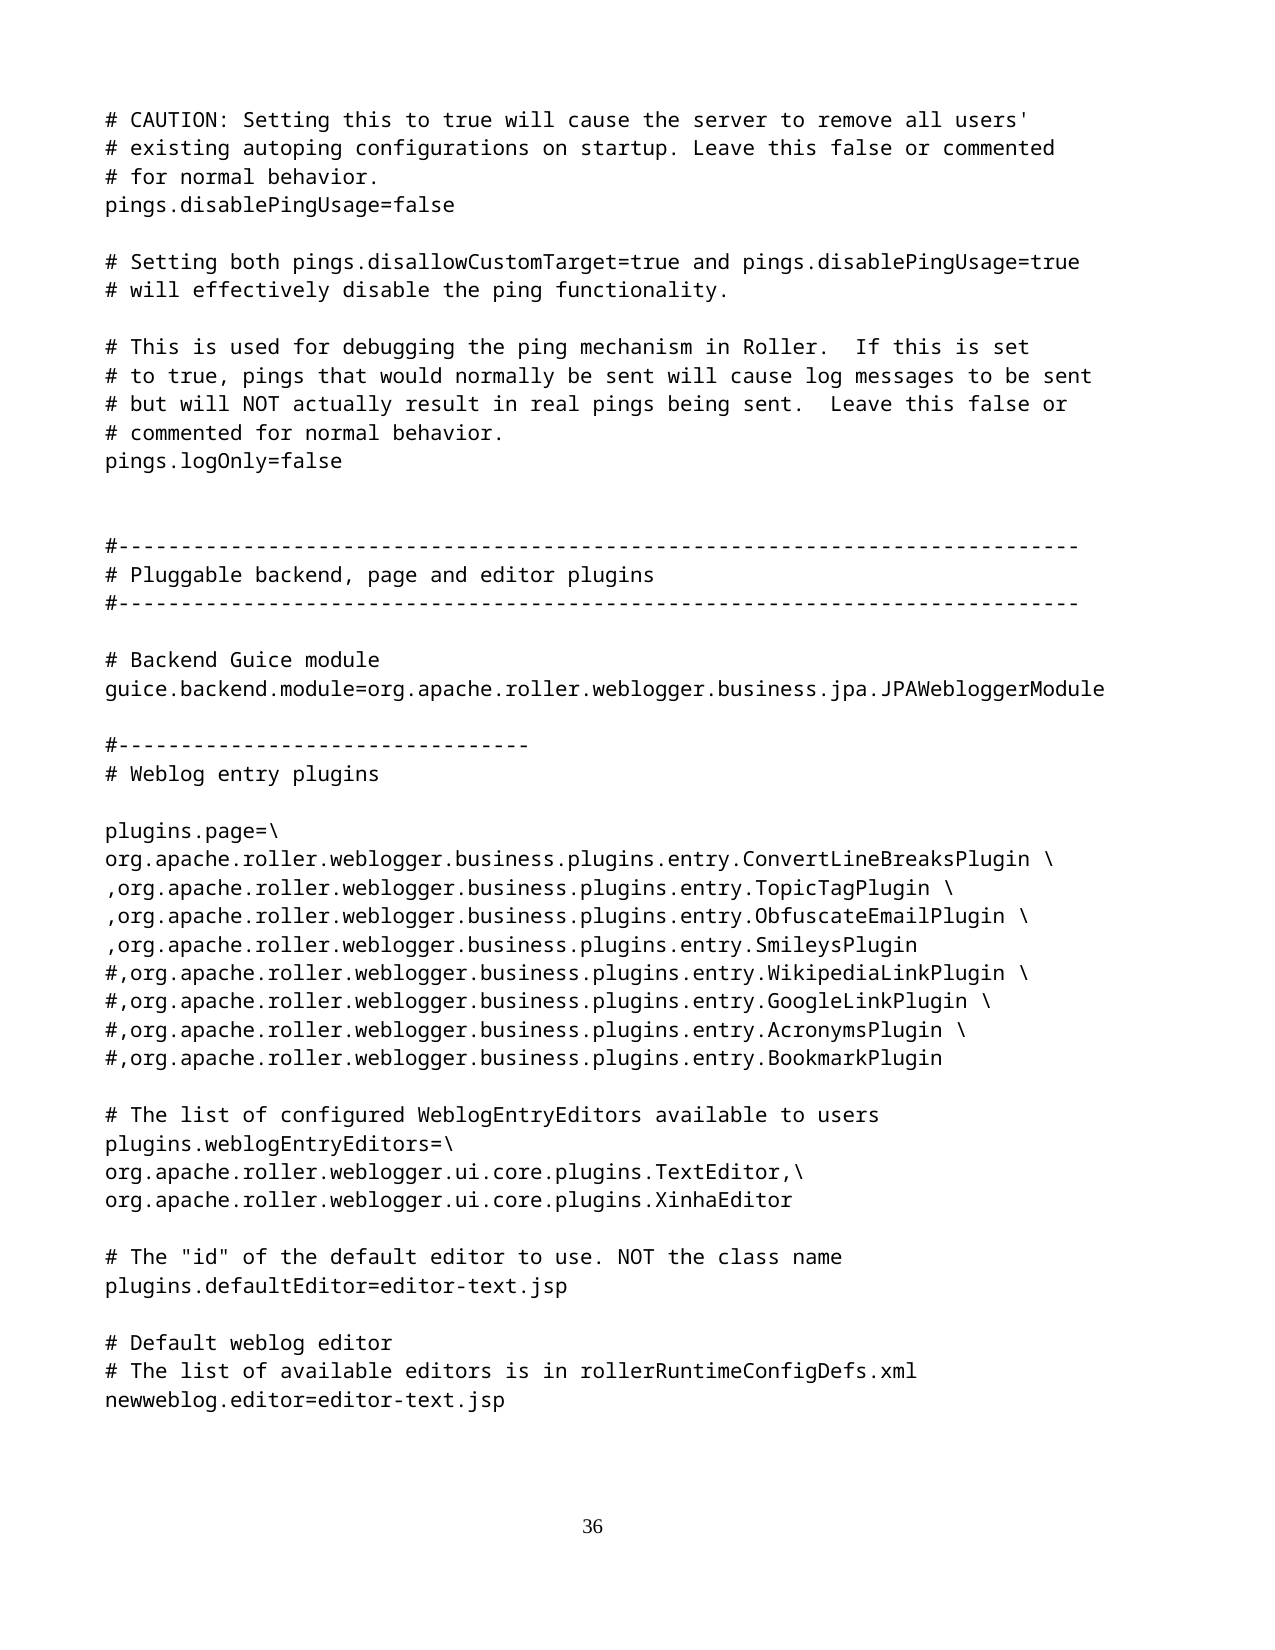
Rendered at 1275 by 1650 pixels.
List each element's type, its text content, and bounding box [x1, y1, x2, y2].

text # commented for normal behavior. [105, 418, 1170, 446]
text guice.backend.module=org.apache.roller.weblogger.business.jpa.JPAWebloggerModule [105, 674, 1170, 702]
text org.apache.roller.weblogger.ui.core.plugins.TextEditor,\ [105, 1157, 1170, 1186]
text ,org.apache.roller.weblogger.business.plugins.entry.SmileysPlugin [105, 930, 1170, 958]
text # This is used for debugging the ping mechanism in Roller. If this is set [105, 332, 1170, 361]
text # Default weblog editor [105, 1328, 1170, 1356]
text # Weblog entry plugins [105, 759, 1170, 787]
text plugins.page=\ [105, 816, 1170, 844]
text org.apache.roller.weblogger.business.plugins.entry.ConvertLineBreaksPlugin \ [105, 844, 1170, 873]
text # but will NOT actually result in real pings being sent. Leave this false or [105, 389, 1170, 418]
text #--------------------------------- [105, 731, 1170, 759]
text #,org.apache.roller.weblogger.business.plugins.entry.AcronymsPlugin \ [105, 1015, 1170, 1043]
text pings.logOnly=false [105, 446, 1170, 475]
text #,org.apache.roller.weblogger.business.plugins.entry.GoogleLinkPlugin \ [105, 987, 1170, 1015]
text # will effectively disable the ping functionality. [105, 276, 1170, 304]
text #,org.apache.roller.weblogger.business.plugins.entry.WikipediaLinkPlugin \ [105, 958, 1170, 987]
text ,org.apache.roller.weblogger.business.plugins.entry.ObfuscateEmailPlugin \ [105, 901, 1170, 930]
text # Setting both pings.disallowCustomTarget=true and pings.disablePingUsage=true [105, 247, 1170, 276]
text newweblog.editor=editor-text.jsp [105, 1385, 1170, 1413]
text plugins.defaultEditor=editor-text.jsp [105, 1271, 1170, 1299]
text pings.disablePingUsage=false [105, 190, 1170, 219]
text ,org.apache.roller.weblogger.business.plugins.entry.TopicTagPlugin \ [105, 873, 1170, 901]
text # existing autoping configurations on startup. Leave this false or commented [105, 133, 1170, 162]
text # The "id" of the default editor to use. NOT the class name [105, 1242, 1170, 1271]
text #----------------------------------------------------------------------------- [105, 588, 1170, 617]
text # to true, pings that would normally be sent will cause log messages to be sent [105, 361, 1170, 389]
text org.apache.roller.weblogger.ui.core.plugins.XinhaEditor [105, 1186, 1170, 1214]
text #,org.apache.roller.weblogger.business.plugins.entry.BookmarkPlugin [105, 1043, 1170, 1072]
text # Pluggable backend, page and editor plugins [105, 560, 1170, 588]
text # CAUTION: Setting this to true will cause the server to remove all users' [105, 105, 1170, 133]
text # The list of configured WeblogEntryEditors available to users [105, 1100, 1170, 1129]
text #----------------------------------------------------------------------------- [105, 532, 1170, 560]
text # for normal behavior. [105, 162, 1170, 190]
text # The list of available editors is in rollerRuntimeConfigDefs.xml [105, 1356, 1170, 1385]
text plugins.weblogEntryEditors=\ [105, 1129, 1170, 1157]
text # Backend Guice module [105, 645, 1170, 674]
